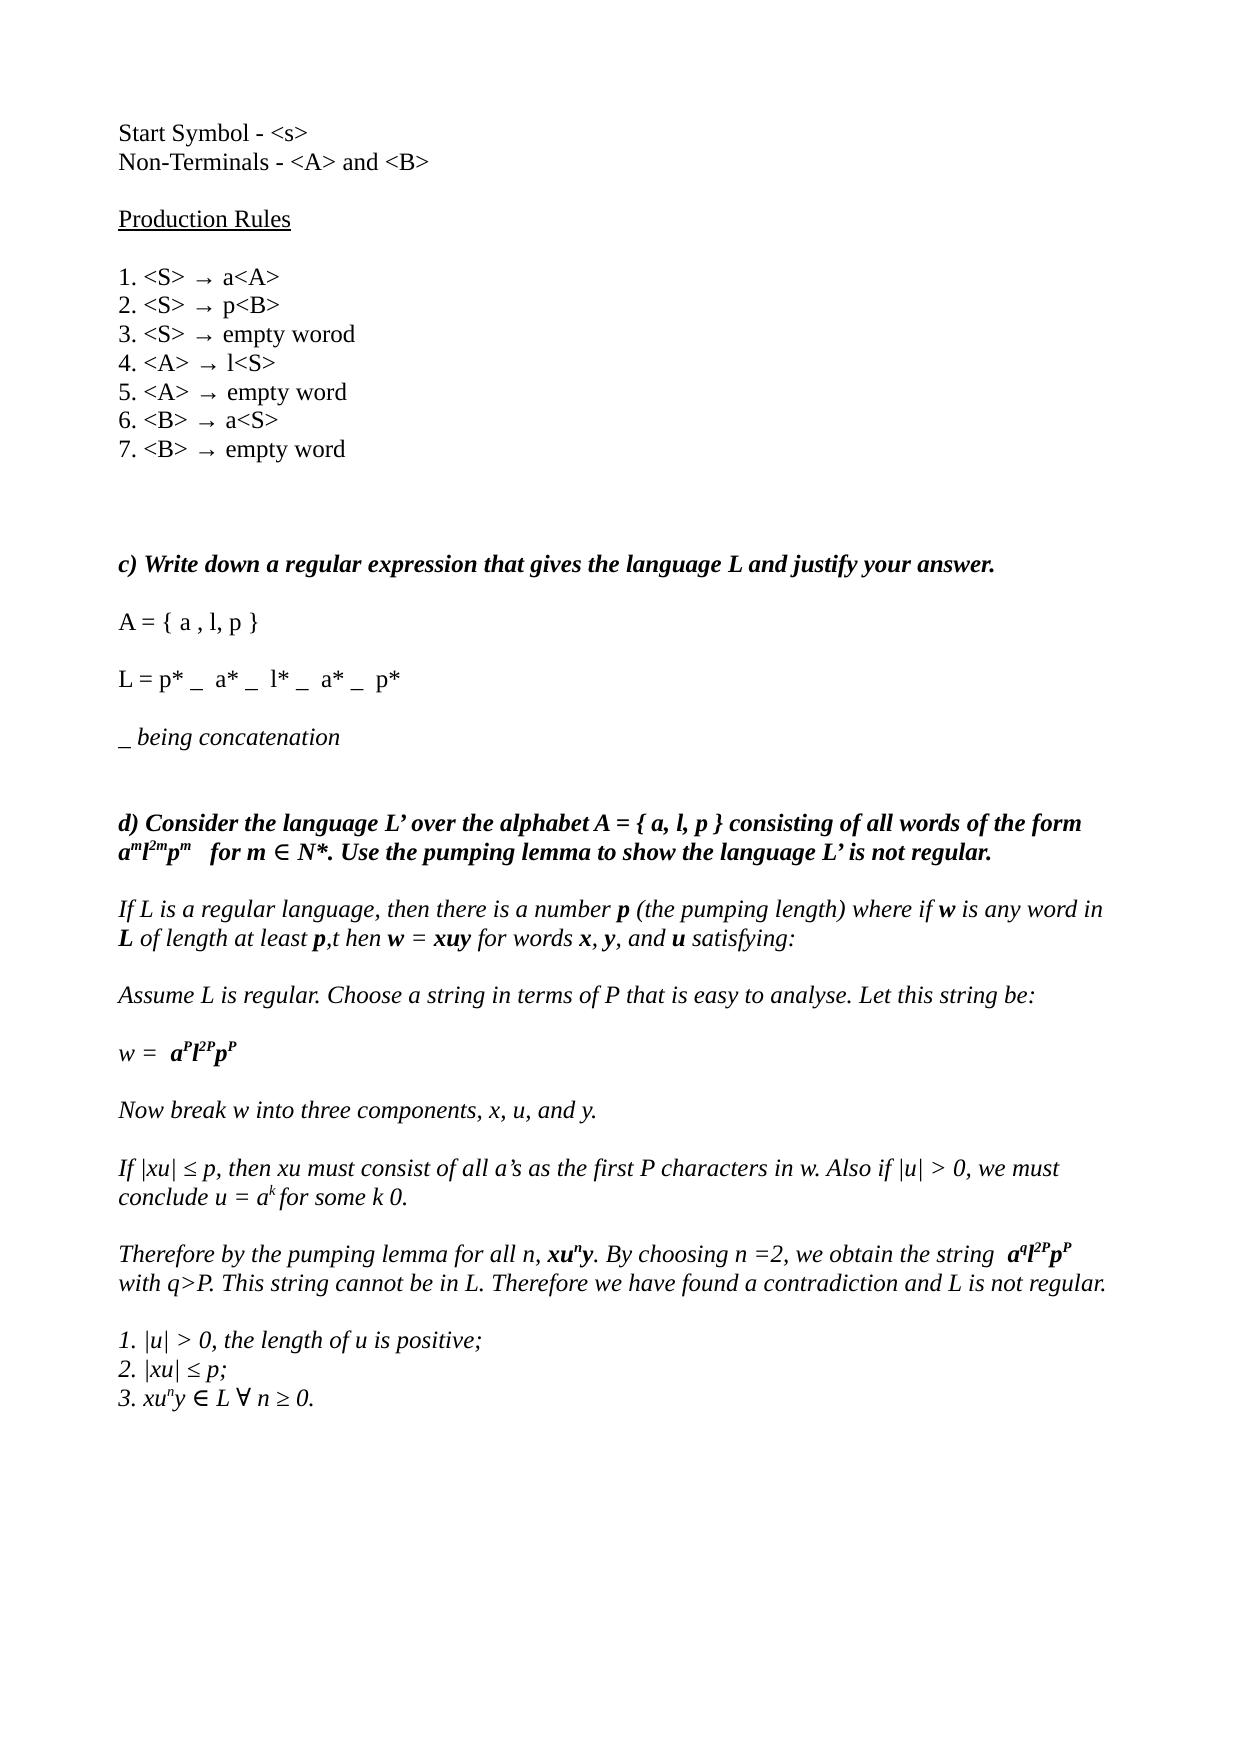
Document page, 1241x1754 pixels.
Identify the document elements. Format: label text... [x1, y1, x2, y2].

text Assume L is regular. Choose a string in terms of P that is easy to analyse. Let this string be: [118, 981, 1122, 1009]
text 6. <B> → a<S> [118, 406, 1122, 434]
text 2. |xu| ≤ p; [118, 1354, 1122, 1383]
text c) Write down a regular expression that gives the language L and justify your answer. [118, 549, 1122, 578]
text 4. <A> → l<S> [118, 348, 1122, 377]
text 3. <S> → empty worod [118, 319, 1122, 348]
text Start Symbol - <s> [118, 118, 1122, 147]
text Therefore by the pumping lemma for all n, xuny. By choosing n =2, we obtain the string aql2PpP with q>P. This string cannot be in L. Therefore we have found a contradiction and L is not regular. [118, 1239, 1122, 1297]
text Production Rules [118, 204, 1122, 233]
text 3. xuny ∈ L ∀ n ≥ 0. [118, 1383, 1122, 1412]
text A = { a , l, p } [118, 607, 1122, 636]
text L = p* _ a* _ l* _ a* _ p* [118, 664, 1122, 693]
text d) Consider the language L’ over the alphabet A = { a, l, p } consisting of all words of the form aml2mpm for m ∈ N*. Use the pumping lemma to show the language L’ is not regular. [118, 808, 1122, 866]
text If L is a regular language, then there is a number p (the pumping length) where if w is any word in L of length at least p,t hen w = xuy for words x, y, and u satisfying: [118, 894, 1122, 952]
text 1. <S> → a<A> [118, 262, 1122, 291]
text _ being concatenation [118, 722, 1122, 751]
text Now break w into three components, x, u, and y. [118, 1096, 1122, 1124]
text Non-Terminals - <A> and <B> [118, 147, 1122, 176]
text 5. <A> → empty word [118, 377, 1122, 406]
text 2. <S> → p<B> [118, 291, 1122, 319]
text w = aPl2PpP [118, 1038, 1122, 1067]
text 1. |u| > 0, the length of u is positive; [118, 1326, 1122, 1354]
text If |xu| ≤ p, then xu must consist of all a’s as the first P characters in w. Also if |u| > 0, we must conclude u = ak for some k 0. [118, 1153, 1122, 1211]
text 7. <B> → empty word [118, 434, 1122, 463]
